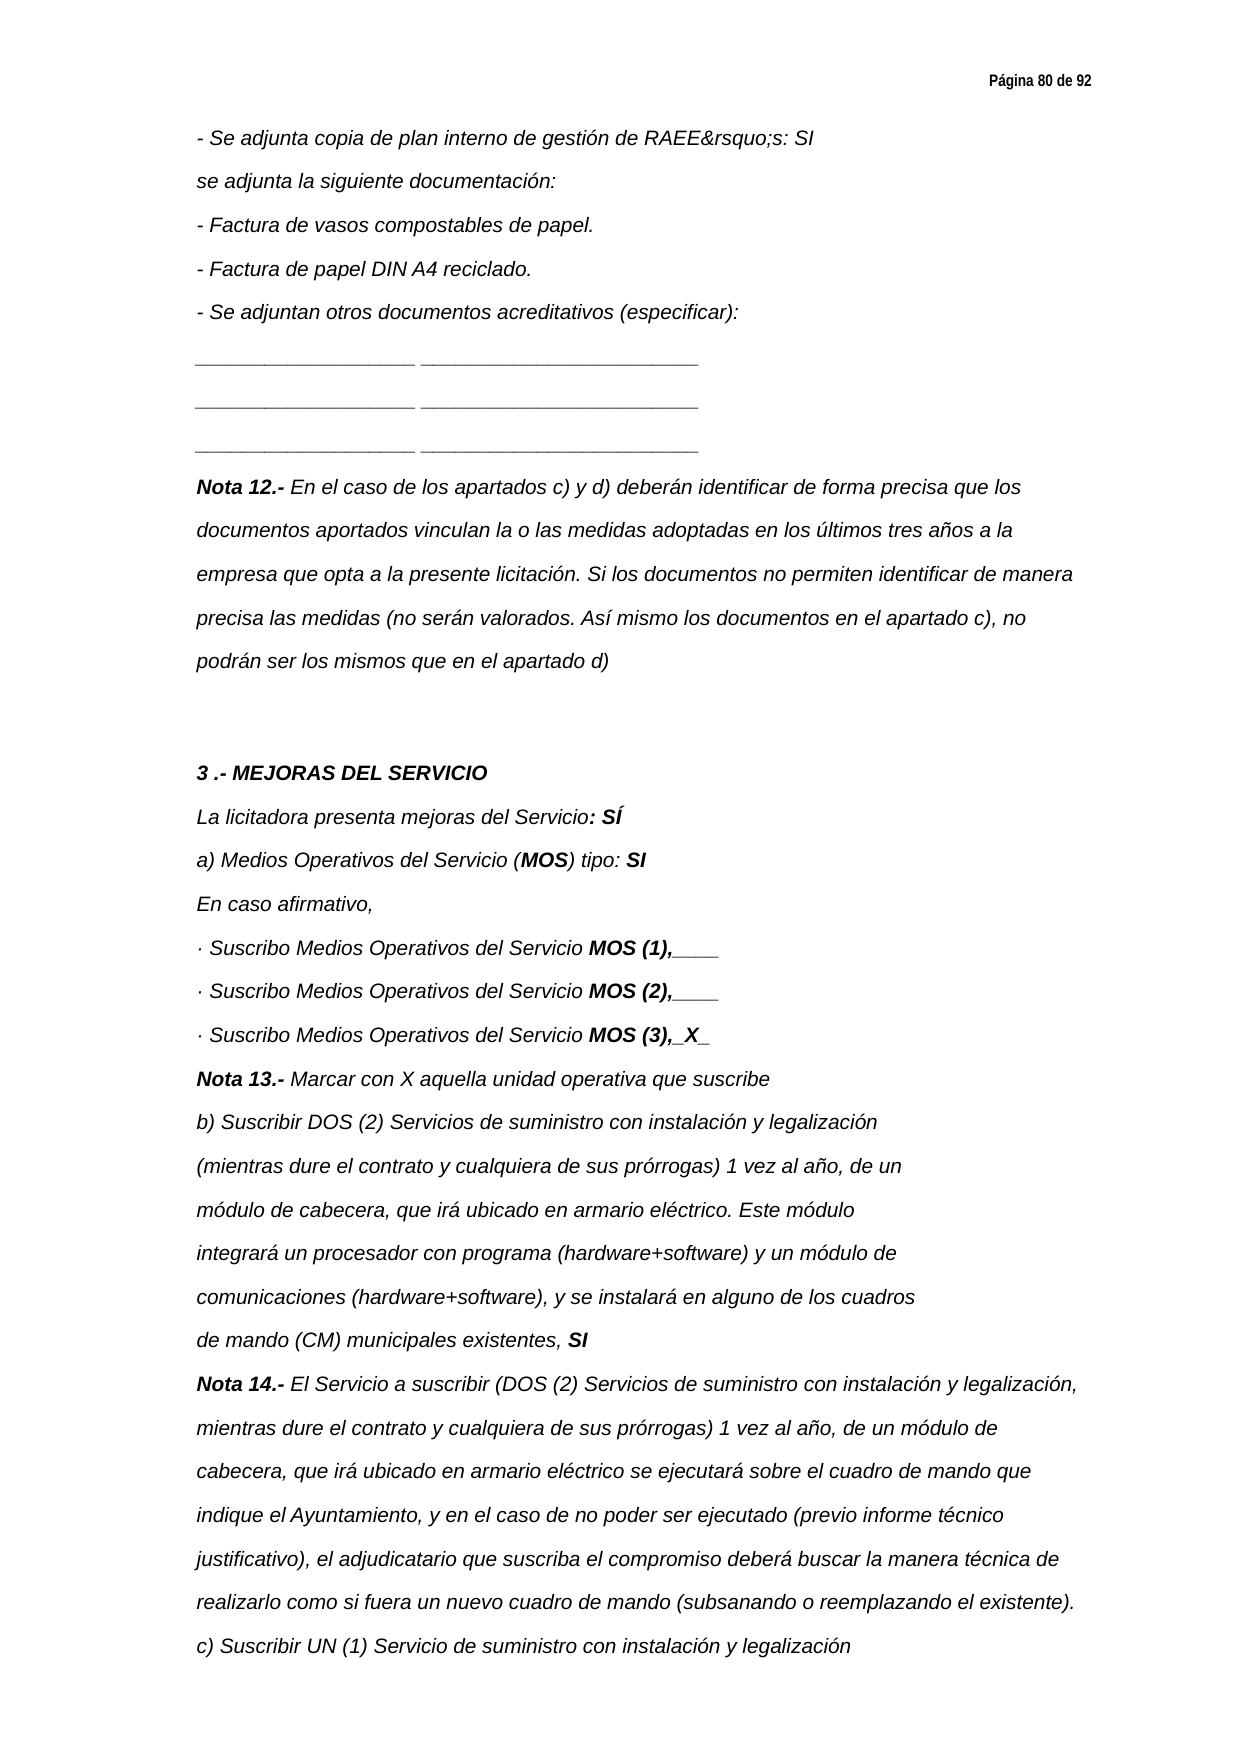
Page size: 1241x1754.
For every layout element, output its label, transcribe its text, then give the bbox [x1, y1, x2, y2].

text justificativo), el adjudicatario que suscriba el compromiso deberá buscar la manera técnica de [118, 1541, 1092, 1572]
text La licitadora presenta mejoras del Servicio: SÍ [118, 799, 1092, 830]
text Nota 12.- En el caso de los apartados c) y d) deberán identificar de forma precisa que los [118, 469, 1092, 500]
text c) Suscribir UN (1) Servicio de suministro con instalación y legalización [118, 1628, 1092, 1659]
text · Suscribo Medios Operativos del Servicio MOS (2),____ [118, 973, 1092, 1004]
text mientras dure el contrato y cualquiera de sus prórrogas) 1 vez al año, de un módulo de [118, 1410, 1092, 1441]
text precisa las medidas (no serán valorados. Así mismo los documentos en el apartado c), no [118, 600, 1092, 631]
text - Factura de papel DIN A4 reciclado. [118, 251, 1092, 282]
text comunicaciones (hardware+software), y se instalará en alguno de los cuadros [118, 1279, 1092, 1310]
text Nota 14.- El Servicio a suscribir (DOS (2) Servicios de suministro con instalación y legalización, [118, 1366, 1092, 1397]
text b) Suscribir DOS (2) Servicios de suministro con instalación y legalización [118, 1104, 1092, 1136]
text se adjunta la siguiente documentación: [118, 163, 1092, 194]
text ___________________ ________________________ [118, 425, 1092, 456]
text (mientras dure el contrato y cualquiera de sus prórrogas) 1 vez al año, de un [118, 1148, 1092, 1179]
text - Se adjunta copia de plan interno de gestión de RAEE&rsquo;s: SI [118, 120, 1092, 151]
text · Suscribo Medios Operativos del Servicio MOS (3),_X_ [118, 1017, 1092, 1048]
text a) Medios Operativos del Servicio (MOS) tipo: SI [118, 842, 1092, 874]
text realizarlo como si fuera un nuevo cuadro de mando (subsanando o reemplazando el existente). [118, 1584, 1092, 1616]
text - Factura de vasos compostables de papel. [118, 207, 1092, 238]
text ___________________ ________________________ [118, 338, 1092, 369]
text podrán ser los mismos que en el apartado d) [118, 643, 1092, 674]
text cabecera, que irá ubicado en armario eléctrico se ejecutará sobre el cuadro de mando que [118, 1453, 1092, 1485]
text - Se adjuntan otros documentos acreditativos (especificar): [118, 294, 1092, 325]
text empresa que opta a la presente licitación. Si los documentos no permiten identificar de manera [118, 556, 1092, 587]
text ___________________ ________________________ [118, 382, 1092, 413]
text Nota 13.- Marcar con X aquella unidad operativa que suscribe [118, 1061, 1092, 1092]
text módulo de cabecera, que irá ubicado en armario eléctrico. Este módulo [118, 1192, 1092, 1223]
text de mando (CM) municipales existentes, SI [118, 1323, 1092, 1354]
text 3 .- MEJORAS DEL SERVICIO [118, 755, 1092, 786]
text En caso afirmativo, [118, 886, 1092, 917]
text indique el Ayuntamiento, y en el caso de no poder ser ejecutado (previo informe técnico [118, 1497, 1092, 1528]
text documentos aportados vinculan la o las medidas adoptadas en los últimos tres años a la [118, 512, 1092, 544]
text integrará un procesador con programa (hardware+software) y un módulo de [118, 1235, 1092, 1266]
text · Suscribo Medios Operativos del Servicio MOS (1),____ [118, 930, 1092, 961]
